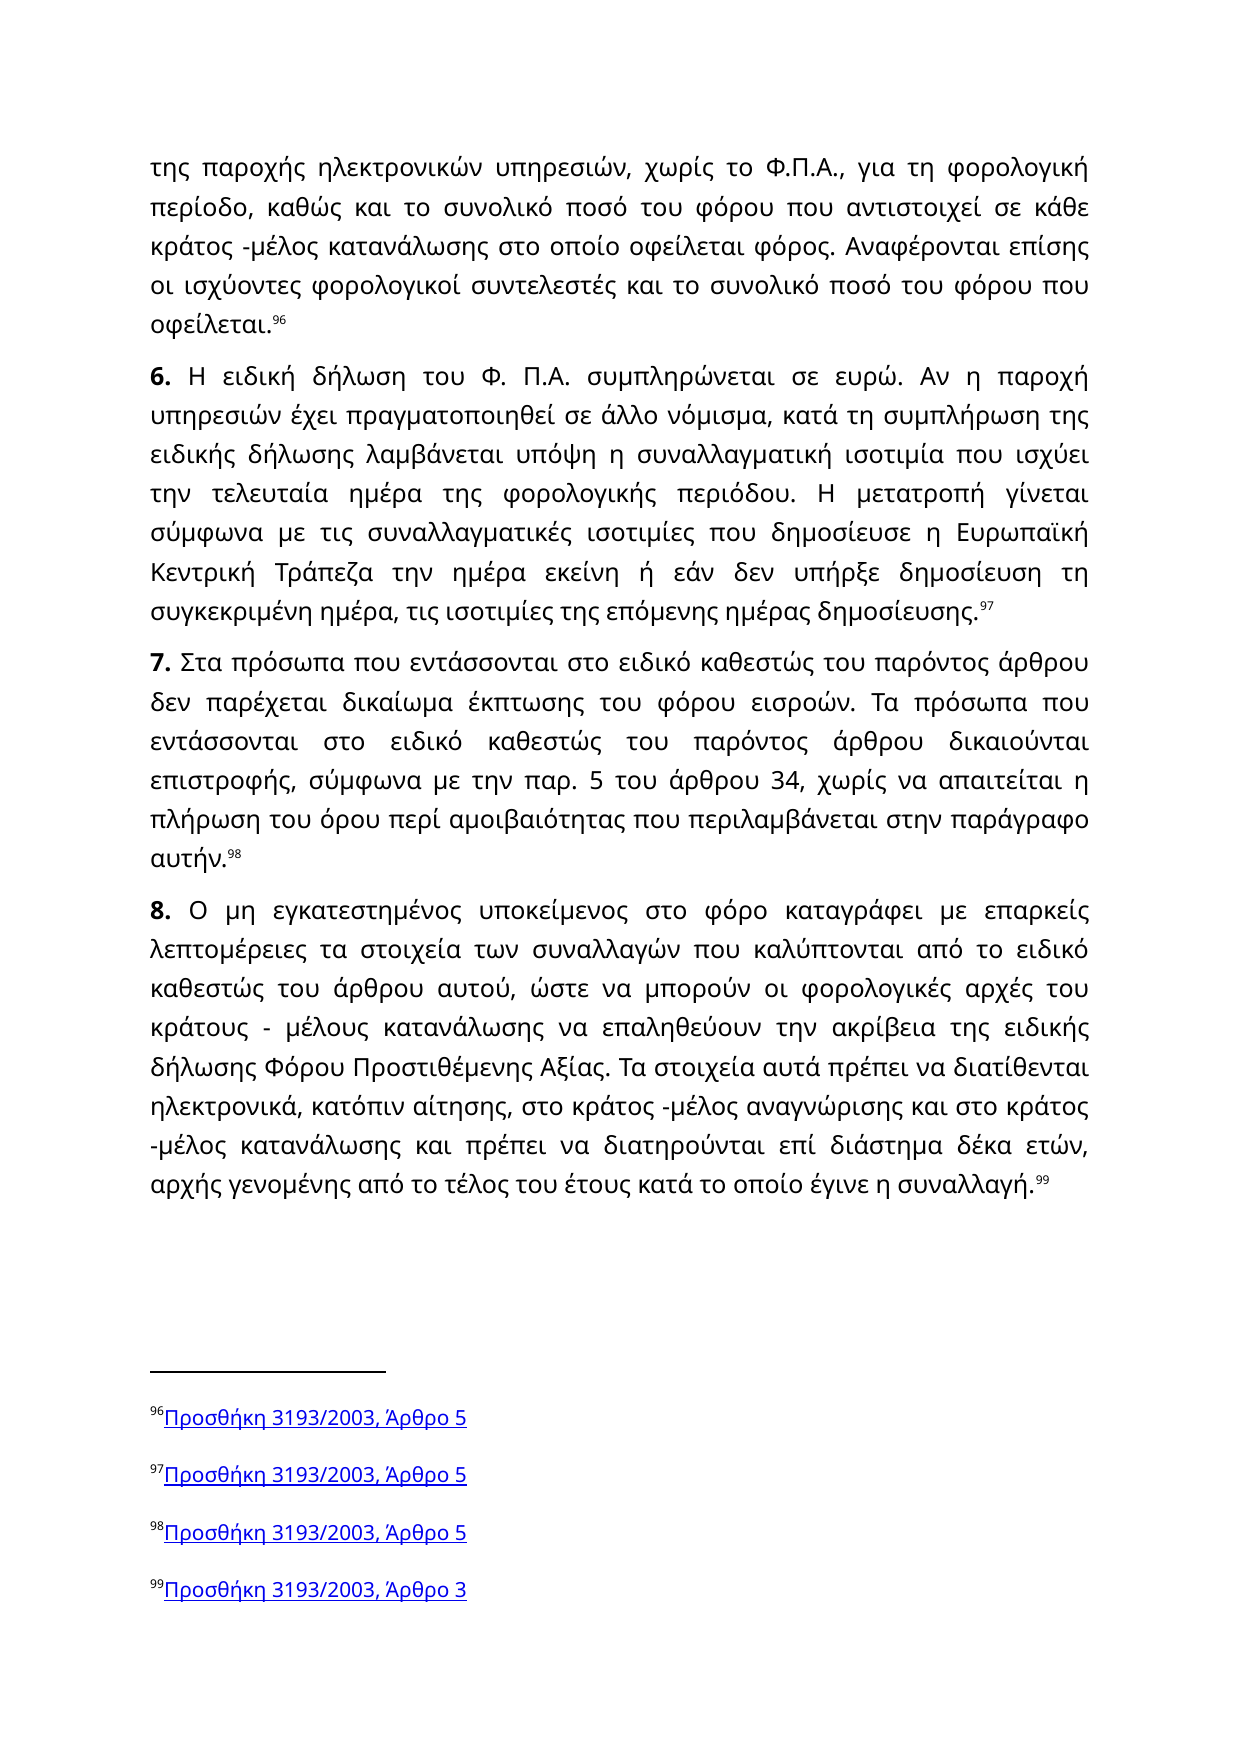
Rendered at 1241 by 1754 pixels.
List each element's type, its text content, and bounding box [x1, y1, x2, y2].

text της παροχής ηλεκτρονικών υπηρεσιών, χωρίς το Φ.Π.Α., για τη φορολογική περίοδο, καθώς και το συνολικό ποσό του φόρου που αντιστοιχεί σε κάθε κράτος -μέλος κατανάλωσης στο οποίο οφείλεται φόρος. Αναφέρονται επίσης οι ισχύοντες φορολογικοί συντελεστές και το συνολικό ποσό του φόρου που οφείλεται. [150, 150, 1090, 341]
text Προσθήκη 3193/2003, Άρθρο 5 [150, 1518, 1090, 1546]
text 8. Ο μη εγκατεστημένος υποκείμενος στο φόρο καταγράφει με επαρκείς λεπτομέρειες τα στοιχεία των συναλλαγών που καλύπτονται από το ειδικό καθεστώς του άρθρου αυτού, ώστε να μπορούν οι φορολογικές αρχές του κράτους - μέλους κατανάλωσης να επαληθεύουν την ακρίβεια της ειδικής δήλωσης Φόρου Προστιθέμενης Αξίας. Τα στοιχεία αυτά πρέπει να διατίθενται ηλεκτρονικά, κατόπιν αίτησης, στο κράτος -μέλος αναγνώρισης και στο κράτος -μέλος κατανάλωσης και πρέπει να διατηρούνται επί διάστημα δέκα ετών, αρχής γενομένης από το τέλος του έτους κατά το οποίο έγινε η συναλλαγή. [150, 892, 1090, 1201]
text Προσθήκη 3193/2003, Άρθρο 5 [150, 1403, 1090, 1431]
text Προσθήκη 3193/2003, Άρθρο 3 [150, 1576, 1090, 1604]
text 6. Η ειδική δήλωση του Φ. Π.Α. συμπληρώνεται σε ευρώ. Αν η παροχή υπηρεσιών έχει πραγματοποιηθεί σε άλλο νόμισμα, κατά τη συμπλήρωση της ειδικής δήλωσης λαμβάνεται υπόψη η συναλλαγματική ισοτιμία που ισχύει την τελευταία ημέρα της φορολογικής περιόδου. Η μετατροπή γίνεται σύμφωνα με τις συναλλαγματικές ισοτιμίες που δημοσίευσε η Ευρωπαϊκή Κεντρική Τράπεζα την ημέρα εκείνη ή εάν δεν υπήρξε δημοσίευση τη συγκεκριμένη ημέρα, τις ισοτιμίες της επόμενης ημέρας δημοσίευσης. [150, 358, 1090, 627]
text Προσθήκη 3193/2003, Άρθρο 5 [150, 1460, 1090, 1489]
text 7. Στα πρόσωπα που εντάσσονται στο ειδικό καθεστώς του παρόντος άρθρου δεν παρέχεται δικαίωμα έκπτωσης του φόρου εισροών. Τα πρόσωπα που εντάσσονται στο ειδικό καθεστώς του παρόντος άρθρου δικαιούνται επιστροφής, σύμφωνα με την παρ. 5 του άρθρου 34, χωρίς να απαιτείται η πλήρωση του όρου περί αμοιβαιότητας που περιλαμβάνεται στην παράγραφο αυτήν. [150, 645, 1090, 875]
